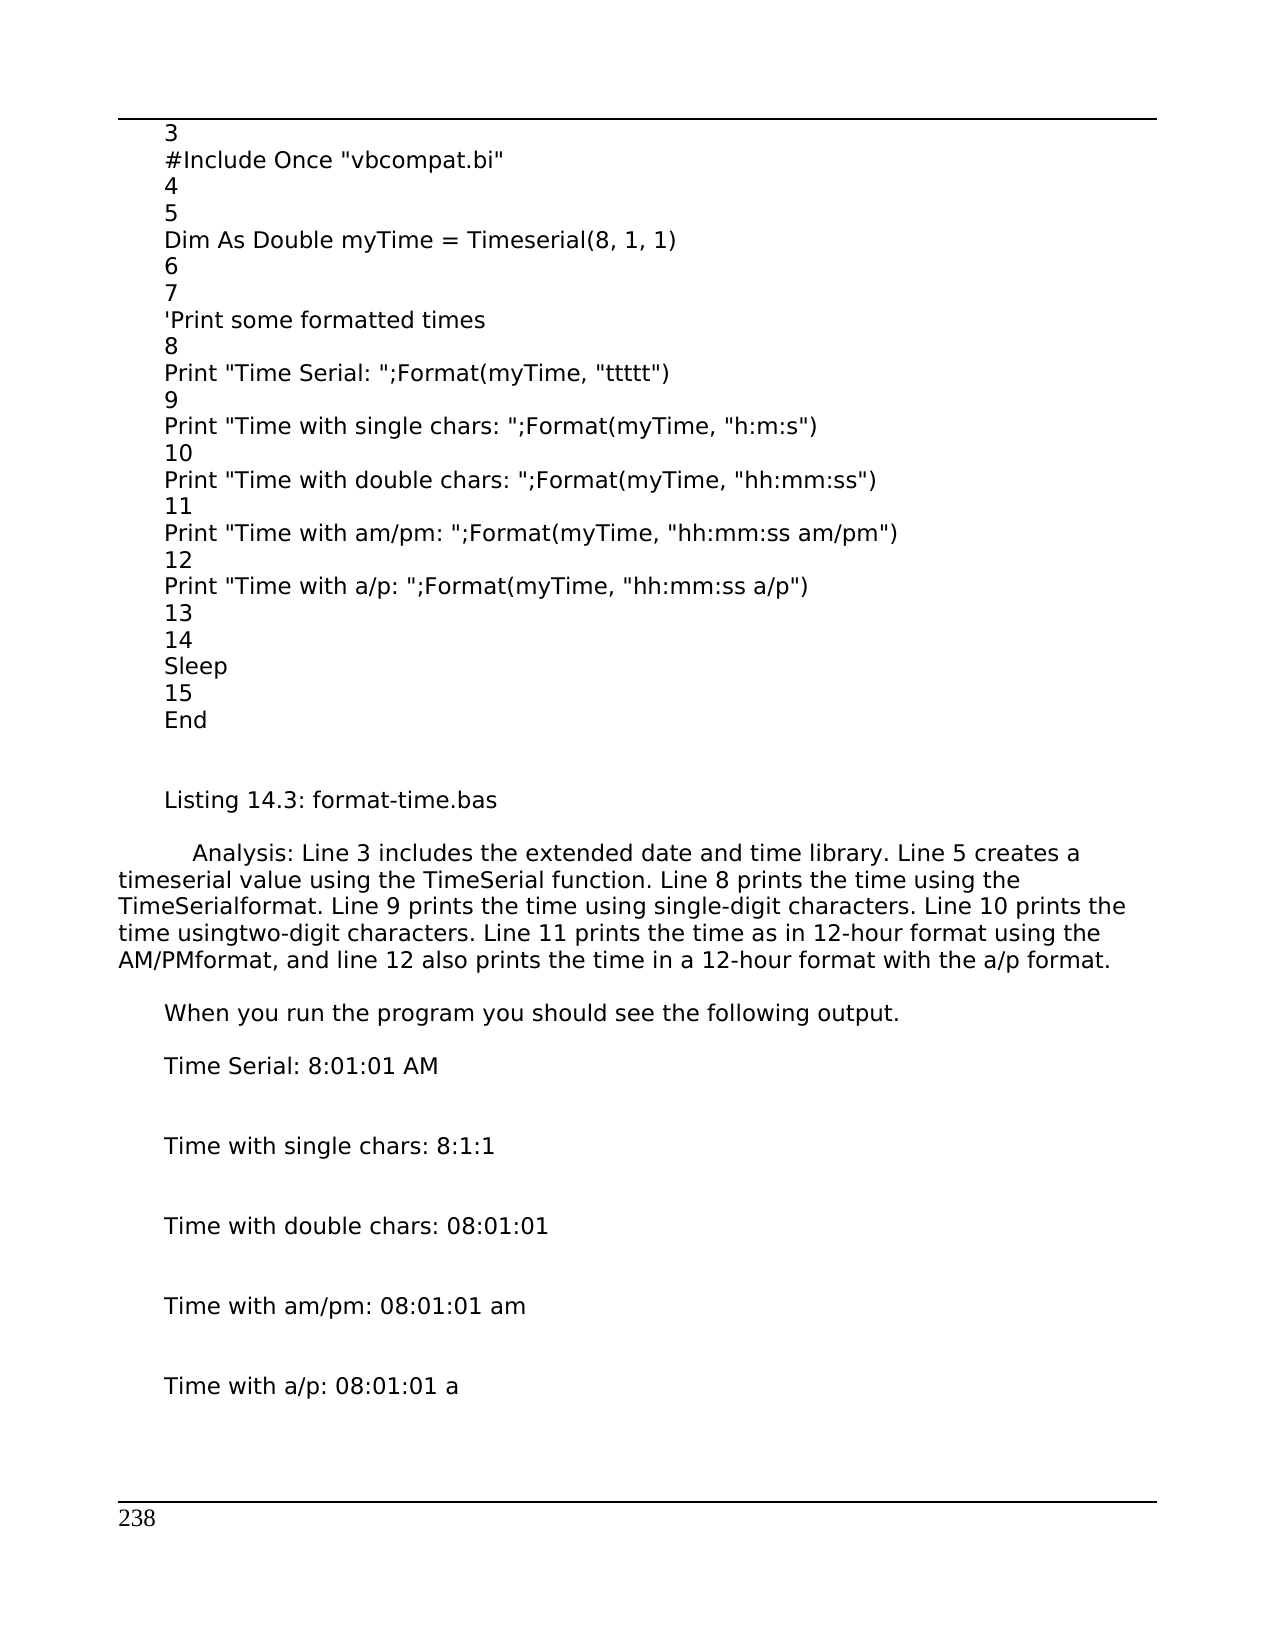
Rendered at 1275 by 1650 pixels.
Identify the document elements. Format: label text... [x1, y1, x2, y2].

text 5 [118, 200, 1157, 227]
text Print "Time Serial: ";Format(myTime, "ttttt") [118, 360, 1157, 387]
text 8 [118, 333, 1157, 360]
text Listing 14.3: format-time.bas [118, 787, 1157, 813]
text When you run the program you should see the following output. [118, 1000, 1157, 1027]
text Time Serial: 8:01:01 AM [118, 1053, 1157, 1080]
text Dim As Double myTime = Timeserial(8, 1, 1) [118, 227, 1157, 253]
text Print "Time with single chars: ";Format(myTime, "h:m:s") [118, 413, 1157, 440]
text Analysis: Line 3 includes the extended date and time library. Line 5 creates a timeserial value using the TimeSerial function. Line 8 prints the time using the TimeSerialformat. Line 9 prints the time using single-digit characters. Line 10 prints the time usingtwo-digit characters. Line 11 prints the time as in 12-hour format using the AM/PMformat, and line 12 also prints the time in a 12-hour format with the a/p format. [118, 840, 1157, 973]
text #Include Once "vbcompat.bi" [118, 147, 1157, 173]
text Time with a/p: 08:01:01 a [118, 1373, 1157, 1400]
text 14 [118, 627, 1157, 653]
text Time with am/pm: 08:01:01 am [118, 1293, 1157, 1320]
text 4 [118, 173, 1157, 200]
text End [118, 707, 1157, 733]
text 3 [118, 120, 1157, 147]
text 13 [118, 600, 1157, 627]
text 9 [118, 387, 1157, 413]
text Print "Time with a/p: ";Format(myTime, "hh:mm:ss a/p") [118, 573, 1157, 600]
text 'Print some formatted times [118, 307, 1157, 333]
text Time with single chars: 8:1:1 [118, 1133, 1157, 1160]
text 6 [118, 253, 1157, 280]
text 10 [118, 440, 1157, 467]
text Print "Time with double chars: ";Format(myTime, "hh:mm:ss") [118, 467, 1157, 493]
text Print "Time with am/pm: ";Format(myTime, "hh:mm:ss am/pm") [118, 520, 1157, 547]
text 7 [118, 280, 1157, 307]
text 12 [118, 547, 1157, 573]
text 11 [118, 493, 1157, 520]
text Time with double chars: 08:01:01 [118, 1213, 1157, 1240]
text Sleep [118, 653, 1157, 680]
text 15 [118, 680, 1157, 707]
